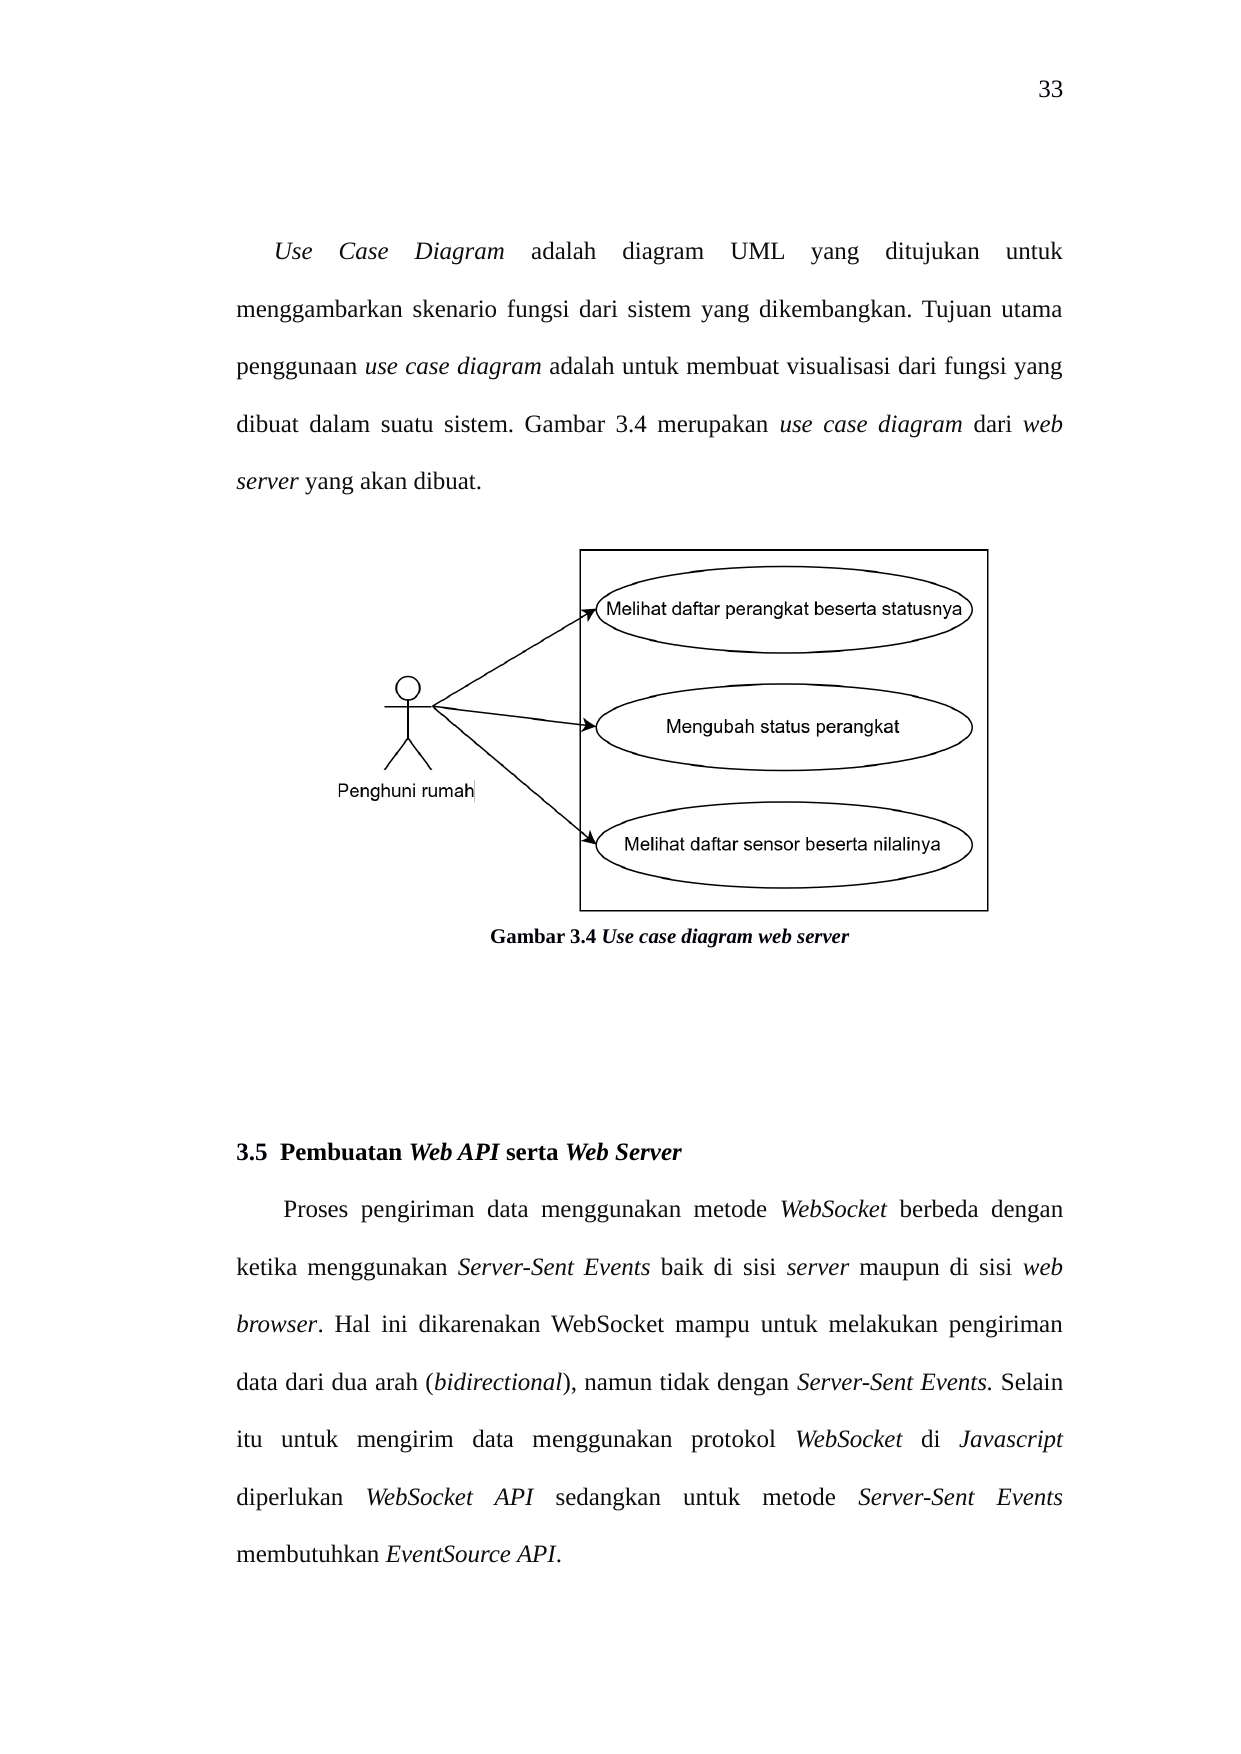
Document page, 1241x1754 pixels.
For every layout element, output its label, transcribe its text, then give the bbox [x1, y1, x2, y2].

text Use Case Diagram adalah diagram UML yang ditujukan untuk menggambarkan skenario fungsi dari sistem yang dikembangkan. Tujuan utama penggunaan use case diagram adalah untuk membuat visualisasi dari fungsi yang dibuat dalam suatu sistem. Gambar 3.4 merupakan use case diagram dari web server yang akan dibuat. [236, 236, 1063, 495]
text Proses pengiriman data menggunakan metode WebSocket berbeda dengan ketika menggunakan Server-Sent Events baik di sisi server maupun di sisi web browser. Hal ini dikarenakan WebSocket mampu untuk melakukan pengiriman data dari dua arah (bidirectional), namun tidak dengan Server-Sent Events. Selain itu untuk mengirim data menggunakan protokol WebSocket di Javascript diperlukan WebSocket API sedangkan untuk metode Server-Sent Events membutuhkan EventSource API. [236, 1194, 1063, 1568]
subtitle 3.5 Pembuatan Web API serta Web Server [236, 1137, 1063, 1166]
picture [338, 549, 990, 913]
text 2Gambar 3.4 Use case diagram web server [339, 913, 989, 948]
